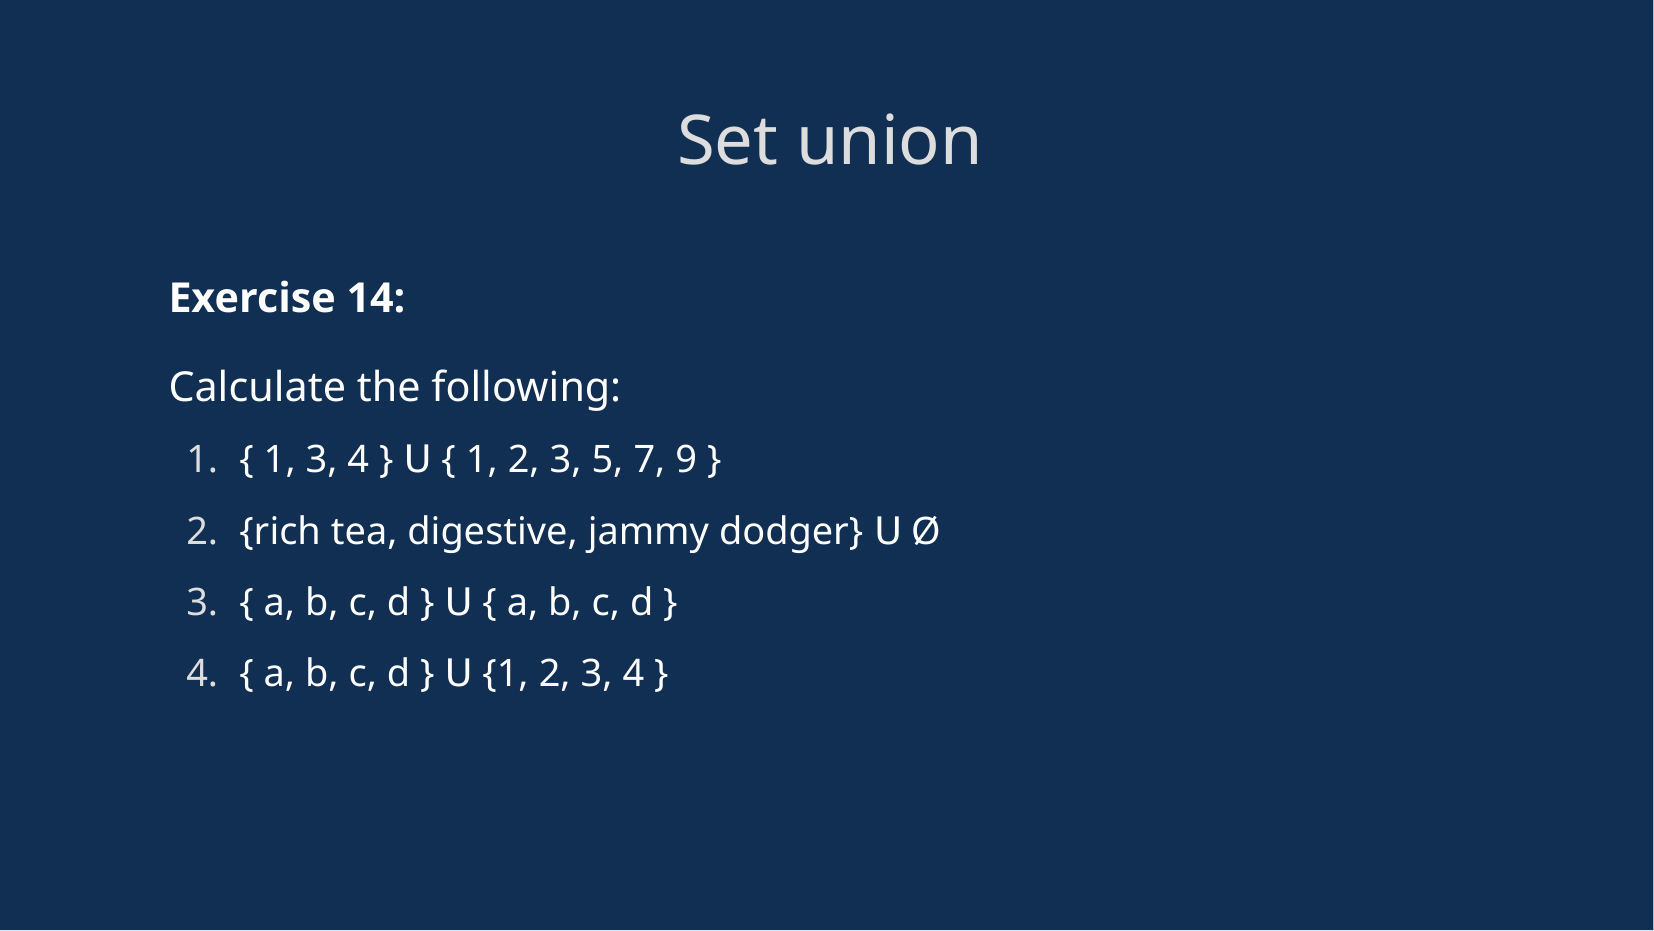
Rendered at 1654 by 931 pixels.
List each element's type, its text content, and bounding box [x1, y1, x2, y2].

list Exercise 14: Calculate the following: { 1, 3, 4 } 𝖴 { 1, 2, 3, 5, 7, 9 } {rich tea, digestive, jammy dodger} 𝖴 Ø { a, b, c, d } 𝖴 { a, b, c, d } { a, b, c, d } 𝖴 {1, 2, 3, 4 } [97, 268, 1563, 806]
title Set union [97, 56, 1563, 220]
